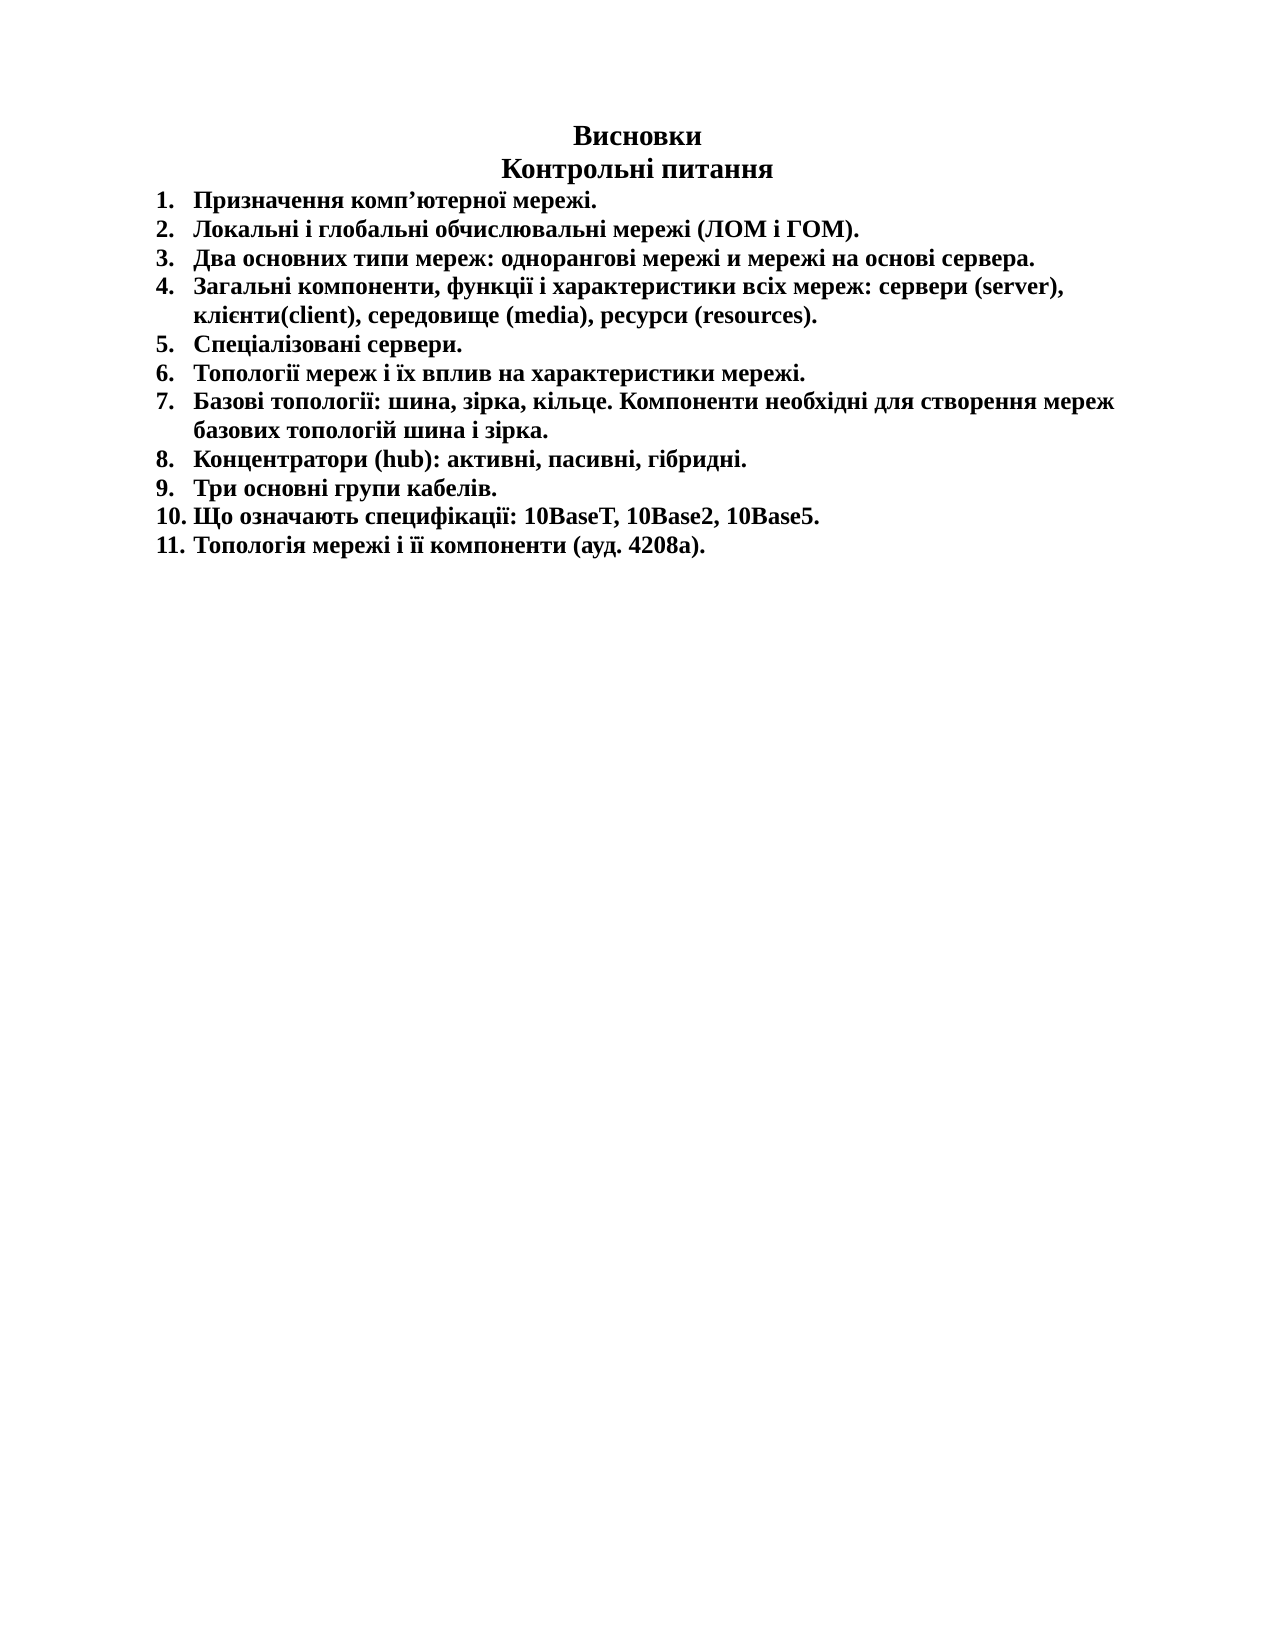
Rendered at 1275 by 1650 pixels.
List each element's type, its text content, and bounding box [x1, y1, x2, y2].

list базових топологій шина і зірка. [156, 415, 1157, 444]
list Спеціалізовані сервери. [156, 329, 1157, 358]
text Висновки [118, 118, 1157, 152]
list Концентратори (hub): активні, пасивні, гібридні. [156, 444, 1157, 473]
list Локальні і глобальні обчислювальні мережі (ЛОМ і ГОМ). [156, 214, 1157, 243]
list Три основні групи кабелів. [156, 473, 1157, 501]
list Що означають специфікації: 10BaseT, 10Base2, 10Base5. [156, 501, 1157, 530]
list Базові топології: шина, зірка, кільце. Компоненти необхідні для створення мереж [156, 386, 1157, 415]
list Два основних типи мереж: однорангові мережі и мережі на основі сервера. [156, 243, 1157, 271]
list Загальні компоненти, функції і характеристики всіх мереж: сервери (server), клієнти(client), середовище (media), ресурси (resources). [156, 271, 1157, 329]
list Топологія мережі і її компоненти (ауд. 4208а). [156, 530, 1157, 559]
list Призначення комп’ютерної мережі. [156, 185, 1157, 214]
list Топології мереж і їх вплив на характеристики мережі. [156, 358, 1157, 386]
text Контрольні питання [118, 152, 1157, 185]
